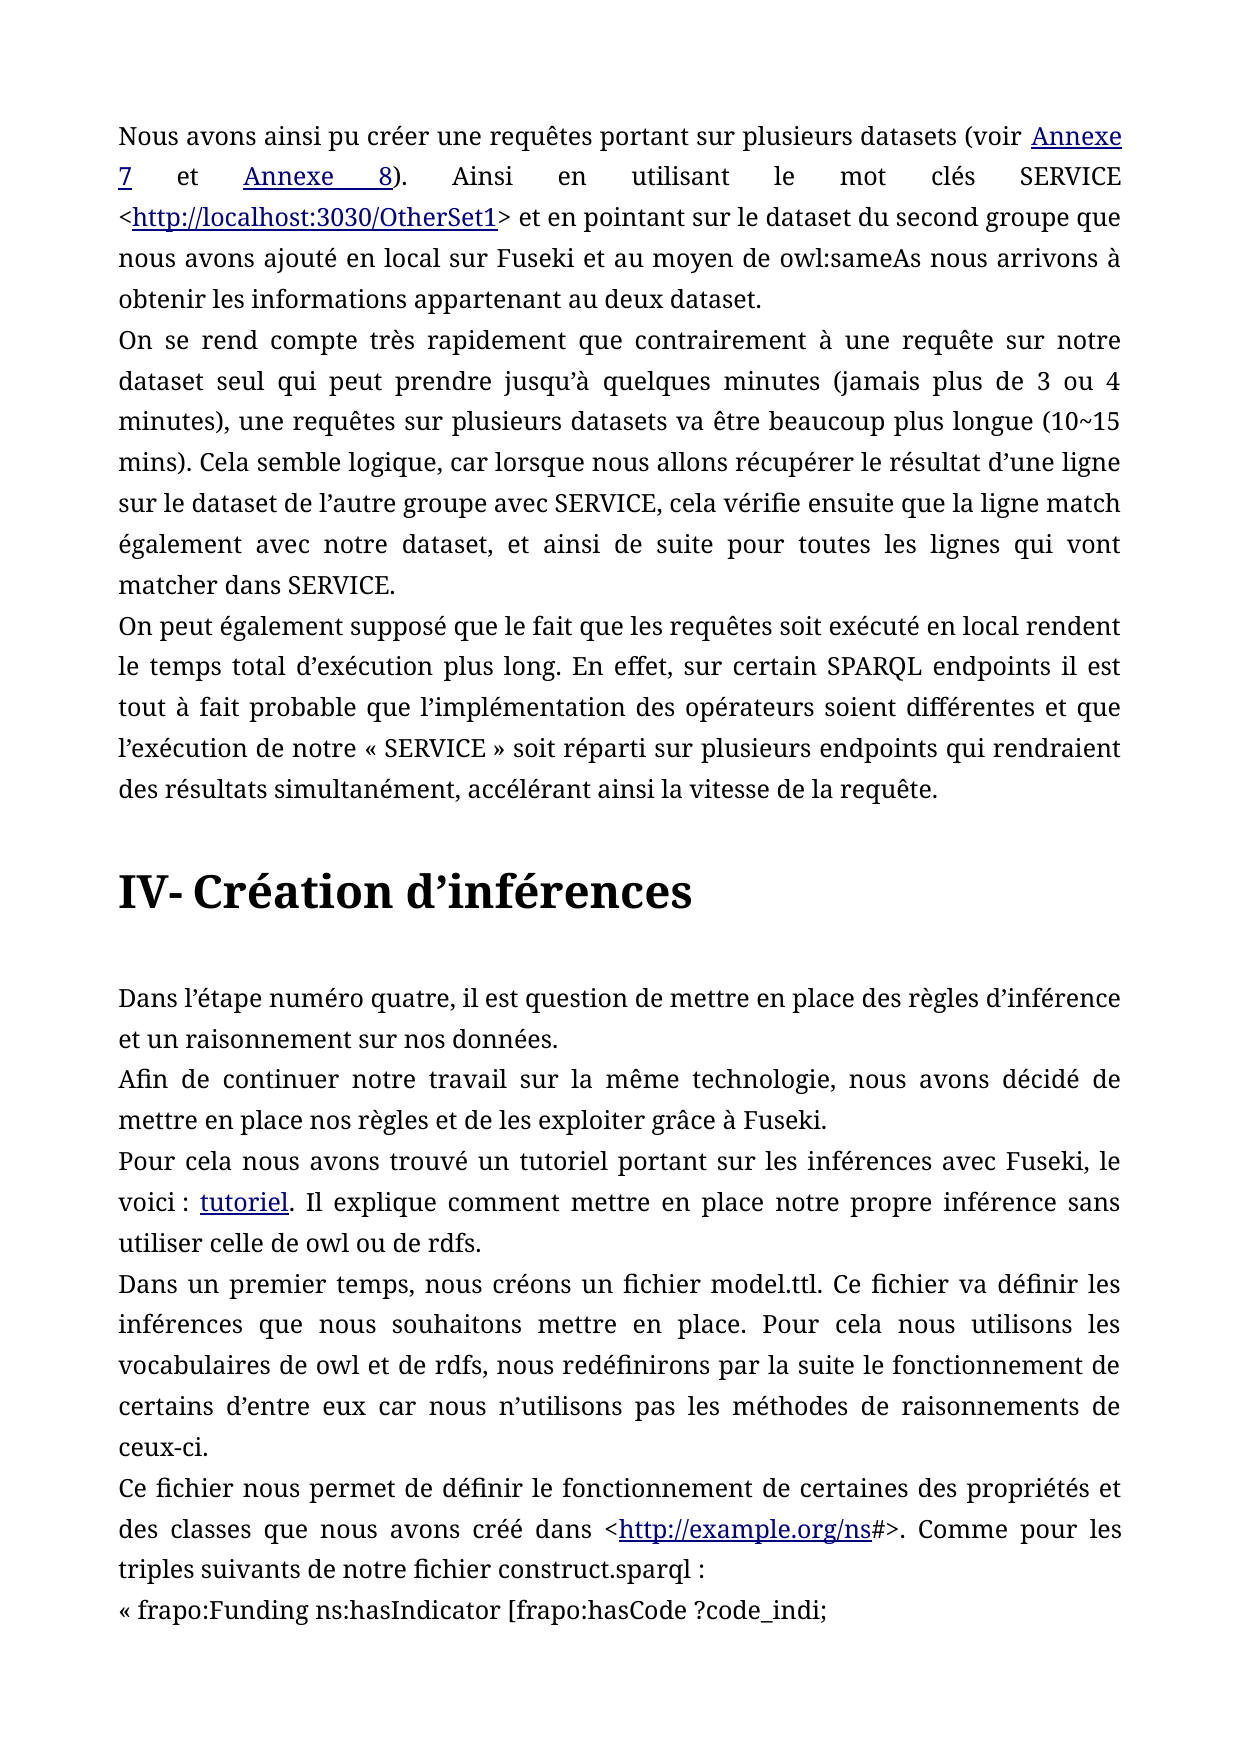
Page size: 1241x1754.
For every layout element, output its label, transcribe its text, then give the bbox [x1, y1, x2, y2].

text Dans un premier temps, nous créons un fichier model.ttl. Ce fichier va définir les inférences que nous souhaitons mettre en place. Pour cela nous utilisons les vocabulaires de owl et de rdfs, nous redéfinirons par la suite le fonctionnement de certains d’entre eux car nous n’utilisons pas les méthodes de raisonnements de ceux-ci. [118, 1266, 1122, 1464]
text Nous avons ainsi pu créer une requêtes portant sur plusieurs datasets (voir Annexe 7 et Annexe 8). Ainsi en utilisant le mot clés SERVICE <http://localhost:3030/OtherSet1> et en pointant sur le dataset du second groupe que nous avons ajouté en local sur Fuseki et au moyen de owl:sameAs nous arrivons à obtenir les informations appartenant au deux dataset. [118, 118, 1122, 316]
text Dans l’étape numéro quatre, il est question de mettre en place des règles d’inférence et un raisonnement sur nos données. [118, 981, 1122, 1055]
text On se rend compte très rapidement que contrairement à une requête sur notre dataset seul qui peut prendre jusqu’à quelques minutes (jamais plus de 3 ou 4 minutes), une requêtes sur plusieurs datasets va être beaucoup plus longue (10~15 mins). Cela semble logique, car lorsque nous allons récupérer le résultat d’une ligne sur le dataset de l’autre groupe avec SERVICE, cela vérifie ensuite que la ligne match également avec notre dataset, et ainsi de suite pour toutes les lignes qui vont matcher dans SERVICE. [118, 322, 1122, 601]
text Ce fichier nous permet de définir le fonctionnement de certaines des propriétés et des classes que nous avons créé dans <http://example.org/ns#>. Comme pour les triples suivants de notre fichier construct.sparql : [118, 1471, 1122, 1586]
text « frapo:Funding ns:hasIndicator [frapo:hasCode ?code_indi; [118, 1593, 1122, 1627]
subtitle Création d’inférences [118, 859, 1122, 922]
text On peut également supposé que le fait que les requêtes soit exécuté en local rendent le temps total d’exécution plus long. En effet, sur certain SPARQL endpoints il est tout à fait probable que l’implémentation des opérateurs soient différentes et que l’exécution de notre « SERVICE » soit réparti sur plusieurs endpoints qui rendraient des résultats simultanément, accélérant ainsi la vitesse de la requête. [118, 608, 1122, 806]
text Afin de continuer notre travail sur la même technologie, nous avons décidé de mettre en place nos règles et de les exploiter grâce à Fuseki. [118, 1062, 1122, 1137]
text Pour cela nous avons trouvé un tutoriel portant sur les inférences avec Fuseki, le voici : tutoriel. Il explique comment mettre en place notre propre inférence sans utiliser celle de owl ou de rdfs. [118, 1144, 1122, 1259]
